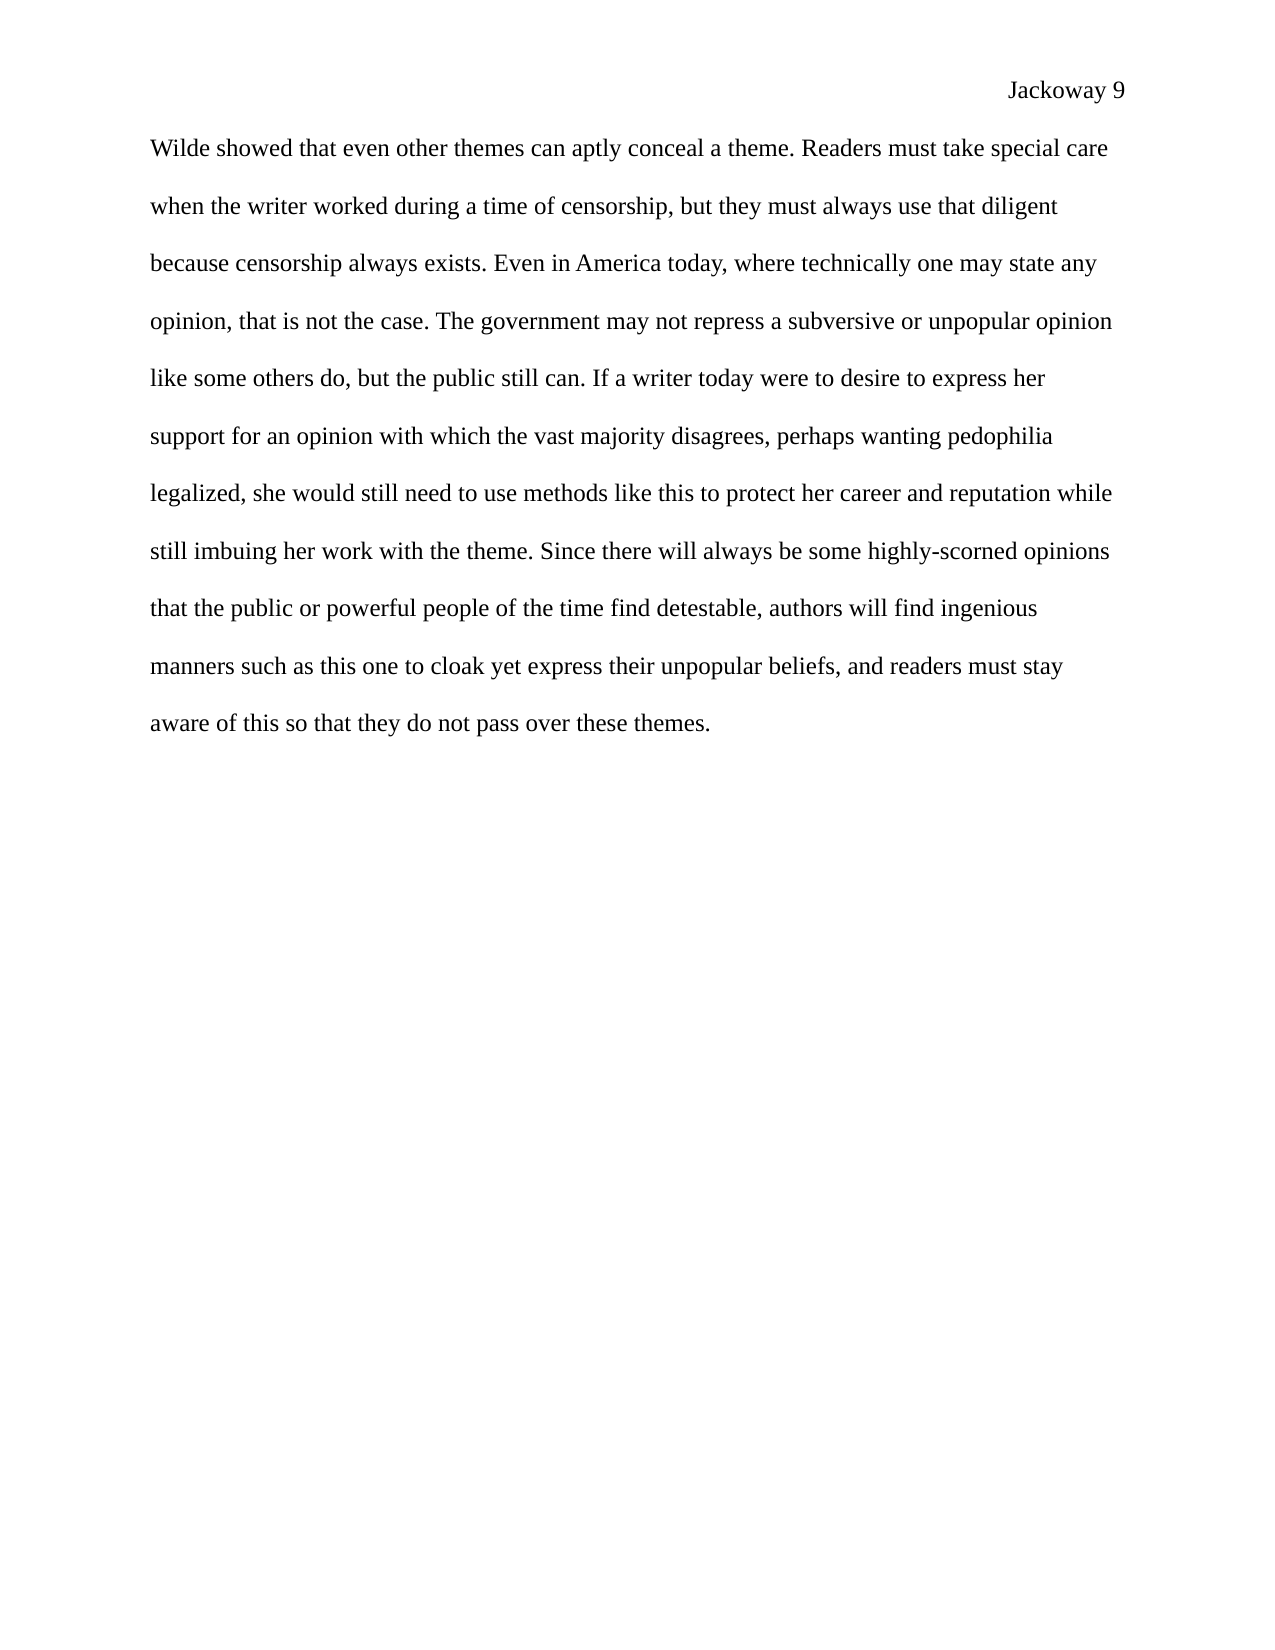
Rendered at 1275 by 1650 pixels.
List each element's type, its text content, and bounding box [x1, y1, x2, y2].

text Wilde showed that even other themes can aptly conceal a theme. Readers must take special care when the writer worked during a time of censorship, but they must always use that diligent because censorship always exists. Even in America today, where technically one may state any opinion, that is not the case. The government may not repress a subversive or unpopular opinion like some others do, but the public still can. If a writer today were to desire to express her support for an opinion with which the vast majority disagrees, perhaps wanting pedophilia legalized, she would still need to use methods like this to protect her career and reputation while still imbuing her work with the theme. Since there will always be some highly-scorned opinions that the public or powerful people of the time find detestable, authors will find ingenious manners such as this one to cloak yet express their unpopular beliefs, and readers must stay aware of this so that they do not pass over these themes. [150, 133, 1125, 737]
